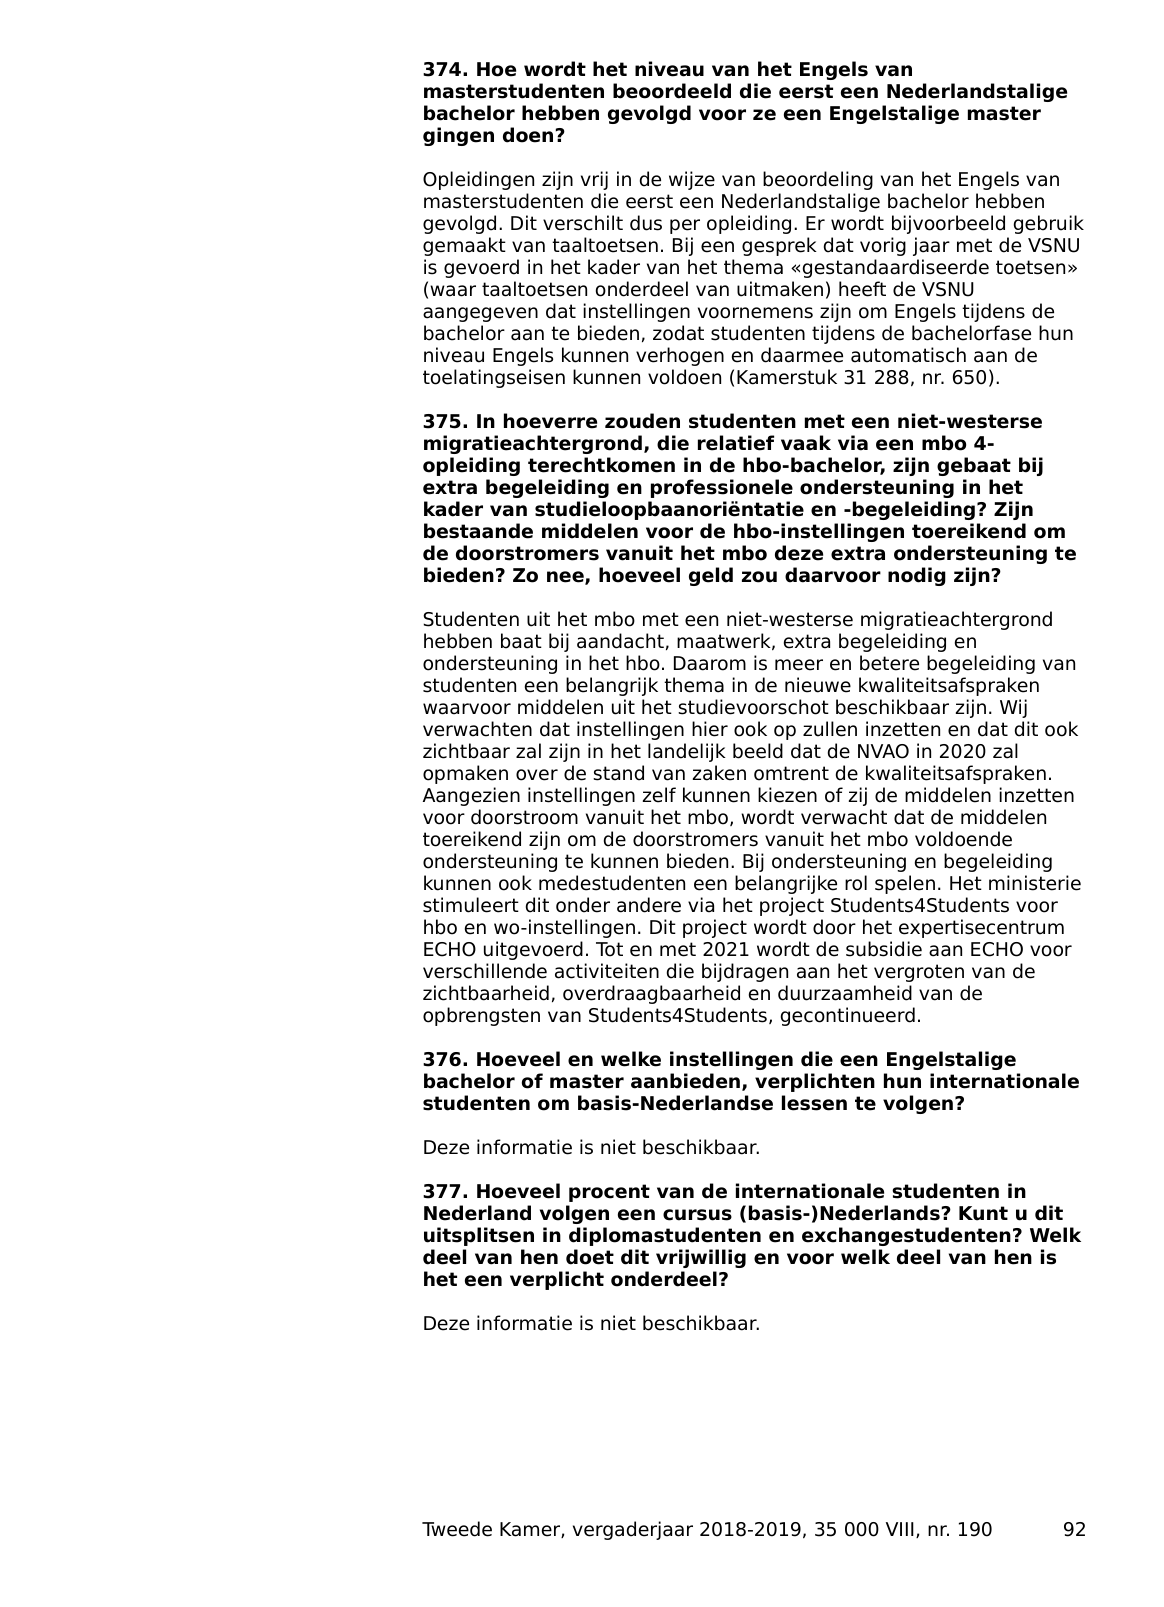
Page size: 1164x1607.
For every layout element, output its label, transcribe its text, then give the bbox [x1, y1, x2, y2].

subtitle 377. Hoeveel procent van de internationale studenten in Nederland volgen een cursus (basis-)Nederlands? Kunt u dit uitsplitsen in diplomastudenten en exchangestudenten? Welk deel van hen doet dit vrijwillig en voor welk deel van hen is het een verplicht onderdeel? [422, 1181, 1087, 1291]
subtitle 375. In hoeverre zouden studenten met een niet-westerse migratieachtergrond, die relatief vaak via een mbo 4-opleiding terechtkomen in de hbo-bachelor, zijn gebaat bij extra begeleiding en professionele ondersteuning in het kader van studieloopbaanoriëntatie en -begeleiding? Zijn bestaande middelen voor de hbo-instellingen toereikend om de doorstromers vanuit het mbo deze extra ondersteuning te bieden? Zo nee, hoeveel geld zou daarvoor nodig zijn? [422, 411, 1087, 587]
subtitle 376. Hoeveel en welke instellingen die een Engelstalige bachelor of master aanbieden, verplichten hun internationale studenten om basis-Nederlandse lessen te volgen? [422, 1049, 1087, 1115]
text Opleidingen zijn vrij in de wijze van beoordeling van het Engels van masterstudenten die eerst een Nederlandstalige bachelor hebben gevolgd. Dit verschilt dus per opleiding. Er wordt bijvoorbeeld gebruik gemaakt van taaltoetsen. Bij een gesprek dat vorig jaar met de VSNU is gevoerd in het kader van het thema «gestandaardiseerde toetsen» (waar taaltoetsen onderdeel van uitmaken) heeft de VSNU aangegeven dat instellingen voornemens zijn om Engels tijdens de bachelor aan te bieden, zodat studenten tijdens de bachelorfase hun niveau Engels kunnen verhogen en daarmee automatisch aan de toelatingseisen kunnen voldoen (Kamerstuk 31 288, nr. 650). [422, 169, 1087, 389]
text Studenten uit het mbo met een niet-westerse migratieachtergrond hebben baat bij aandacht, maatwerk, extra begeleiding en ondersteuning in het hbo. Daarom is meer en betere begeleiding van studenten een belangrijk thema in de nieuwe kwaliteitsafspraken waarvoor middelen uit het studievoorschot beschikbaar zijn. Wij verwachten dat instellingen hier ook op zullen inzetten en dat dit ook zichtbaar zal zijn in het landelijk beeld dat de NVAO in 2020 zal opmaken over de stand van zaken omtrent de kwaliteitsafspraken. Aangezien instellingen zelf kunnen kiezen of zij de middelen inzetten voor doorstroom vanuit het mbo, wordt verwacht dat de middelen toereikend zijn om de doorstromers vanuit het mbo voldoende ondersteuning te kunnen bieden. Bij ondersteuning en begeleiding kunnen ook medestudenten een belangrijke rol spelen. Het ministerie stimuleert dit onder andere via het project Students4Students voor hbo en wo-instellingen. Dit project wordt door het expertisecentrum ECHO uitgevoerd. Tot en met 2021 wordt de subsidie aan ECHO voor verschillende activiteiten die bijdragen aan het vergroten van de zichtbaarheid, overdraagbaarheid en duurzaamheid van de opbrengsten van Students4Students, gecontinueerd. [422, 609, 1087, 1027]
text Deze informatie is niet beschikbaar. [422, 1313, 1087, 1335]
subtitle 374. Hoe wordt het niveau van het Engels van masterstudenten beoordeeld die eerst een Nederlandstalige bachelor hebben gevolgd voor ze een Engelstalige master gingen doen? [422, 59, 1087, 147]
text Deze informatie is niet beschikbaar. [422, 1137, 1087, 1159]
